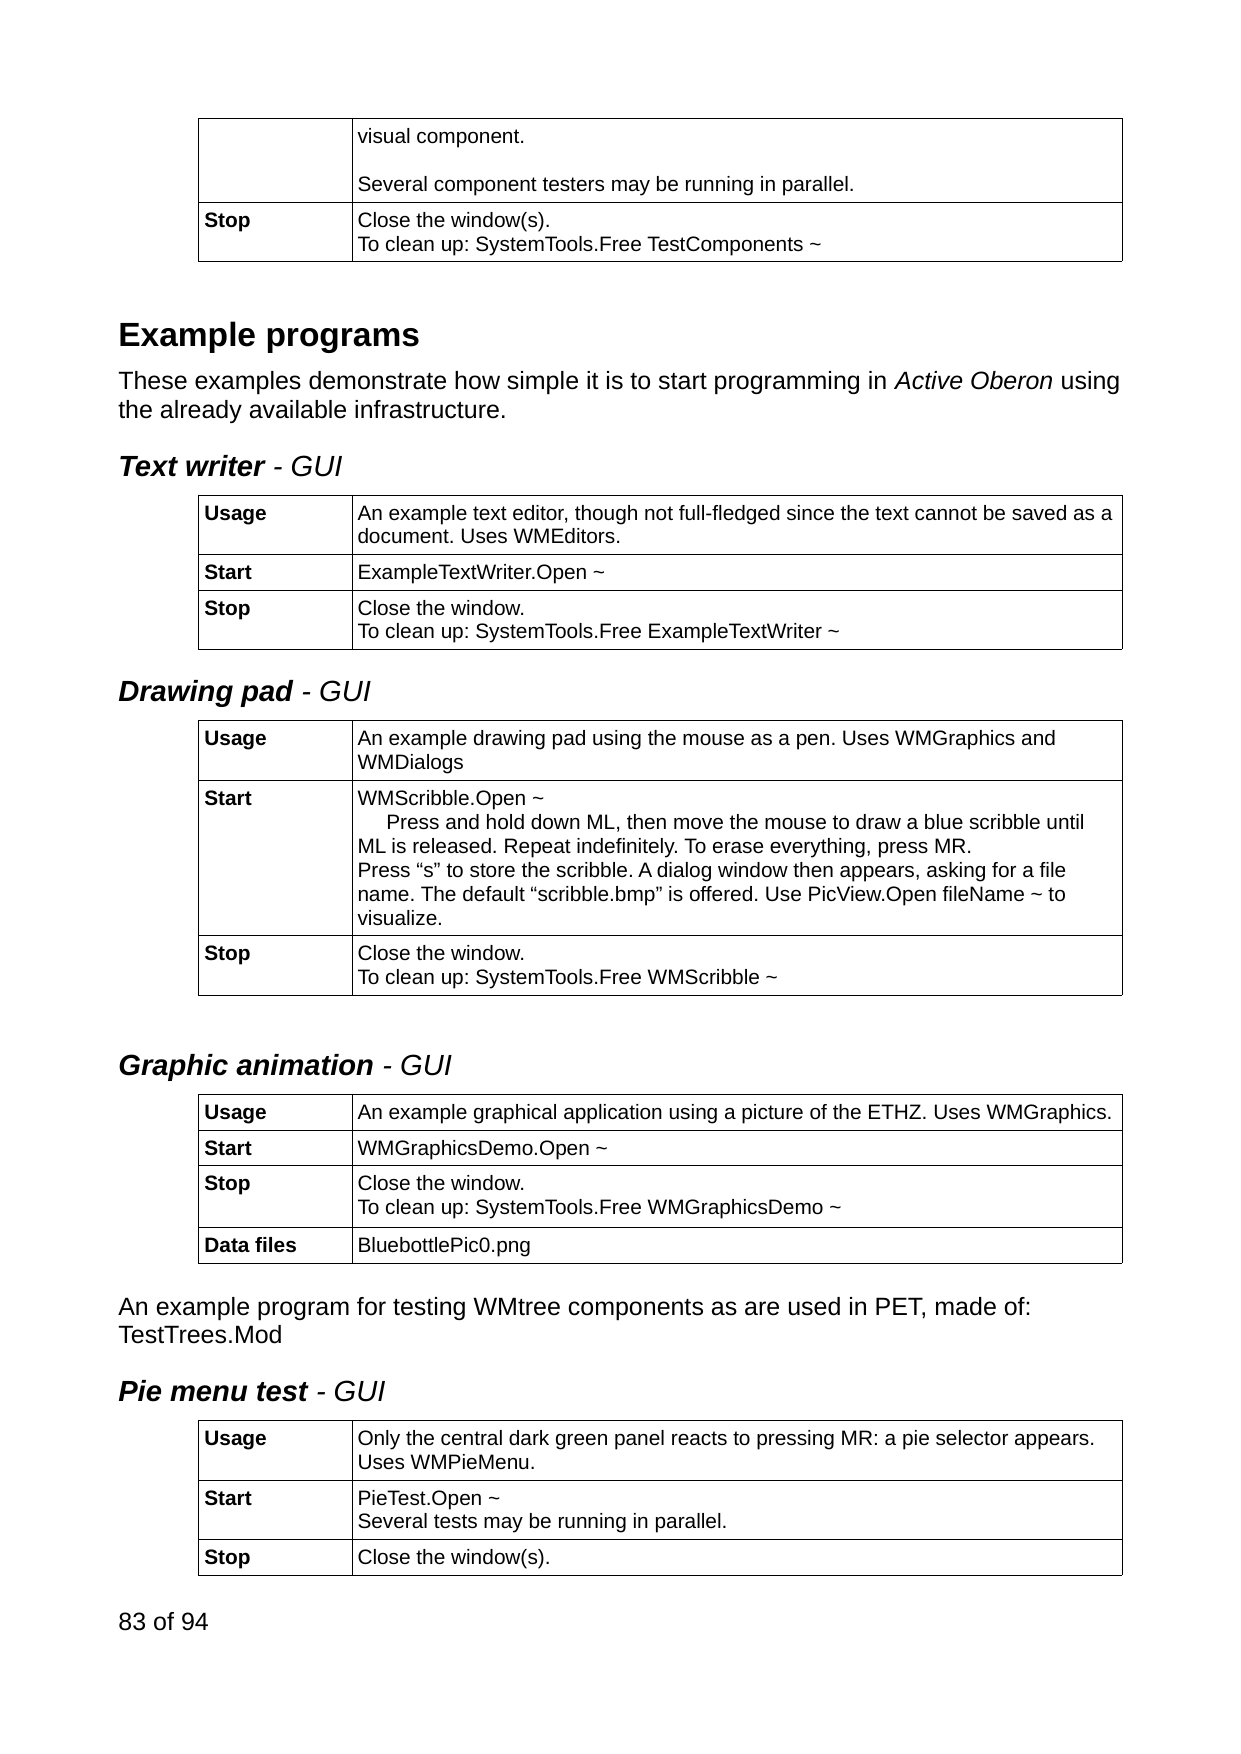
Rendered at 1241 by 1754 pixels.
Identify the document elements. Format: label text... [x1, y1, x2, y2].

subtitle Graphic animation - GUI [118, 1048, 1122, 1082]
table_cell Start [199, 781, 352, 935]
table_cell Start [199, 1131, 352, 1165]
table_cell Close the window. To clean up: SystemTools.Free WMGraphicsDemo ~ [353, 1166, 1122, 1227]
table_cell Stop [199, 203, 352, 261]
table_cell Start [199, 1481, 352, 1539]
table_cell Close the window(s). [353, 1540, 1122, 1574]
subtitle Pie menu test - GUI [118, 1374, 1122, 1408]
table_cell [199, 119, 352, 202]
table_cell Stop [199, 1540, 352, 1574]
text These examples demonstrate how simple it is to start programming in Active Oberon using the already available infrastructure. [118, 366, 1122, 423]
table_cell visual component. Several component testers may be running in parallel. [353, 119, 1122, 202]
table_cell Close the window. To clean up: SystemTools.Free WMScribble ~ [353, 936, 1122, 994]
table_header Usage [199, 1095, 352, 1130]
table_header Usage [199, 721, 352, 780]
table_header Usage [199, 1421, 352, 1479]
table_cell BluebottlePic0.png [353, 1228, 1122, 1263]
subtitle Example programs [118, 315, 1122, 353]
subtitle Text writer - GUI [118, 448, 1122, 482]
table_cell Close the window(s). To clean up: SystemTools.Free TestComponents ~ [353, 203, 1122, 261]
table_cell ExampleTextWriter.Open ~ [353, 555, 1122, 589]
table_cell PieTest.Open ~ Several tests may be running in parallel. [353, 1481, 1122, 1539]
table_header Only the central dark green panel reacts to pressing MR: a pie selector appears. Uses WMPieMenu. [353, 1421, 1122, 1479]
table_cell Stop [199, 591, 352, 649]
subtitle Drawing pad - GUI [118, 674, 1122, 708]
table_header An example drawing pad using the mouse as a pen. Uses WMGraphics and WMDialogs [353, 721, 1122, 780]
table_cell Start [199, 555, 352, 589]
table_cell Close the window. To clean up: SystemTools.Free ExampleTextWriter ~ [353, 591, 1122, 649]
table_header An example graphical application using a picture of the ETHZ. Uses WMGraphics. [353, 1095, 1122, 1130]
table_cell Data files [199, 1228, 352, 1263]
table_cell Stop [199, 936, 352, 994]
table_header An example text editor, though not full-fledged since the text cannot be saved as a document. Uses WMEditors. [353, 496, 1122, 554]
table_cell WMGraphicsDemo.Open ~ [353, 1131, 1122, 1165]
table_cell Stop [199, 1166, 352, 1227]
table_header Usage [199, 496, 352, 554]
table_cell WMScribble.Open ~ Press and hold down ML, then move the mouse to draw a blue scribble until ML is released. Repeat indefinitely. To erase everything, press MR. Press “s” to store the scribble. A dialog window then appears, asking for a file name. The default “scribble.bmp” is offered. Use PicView.Open fileName ~ to visualize. [353, 781, 1122, 935]
text An example program for testing WMtree components as are used in PET, made of: TestTrees.Mod [118, 1292, 1122, 1349]
